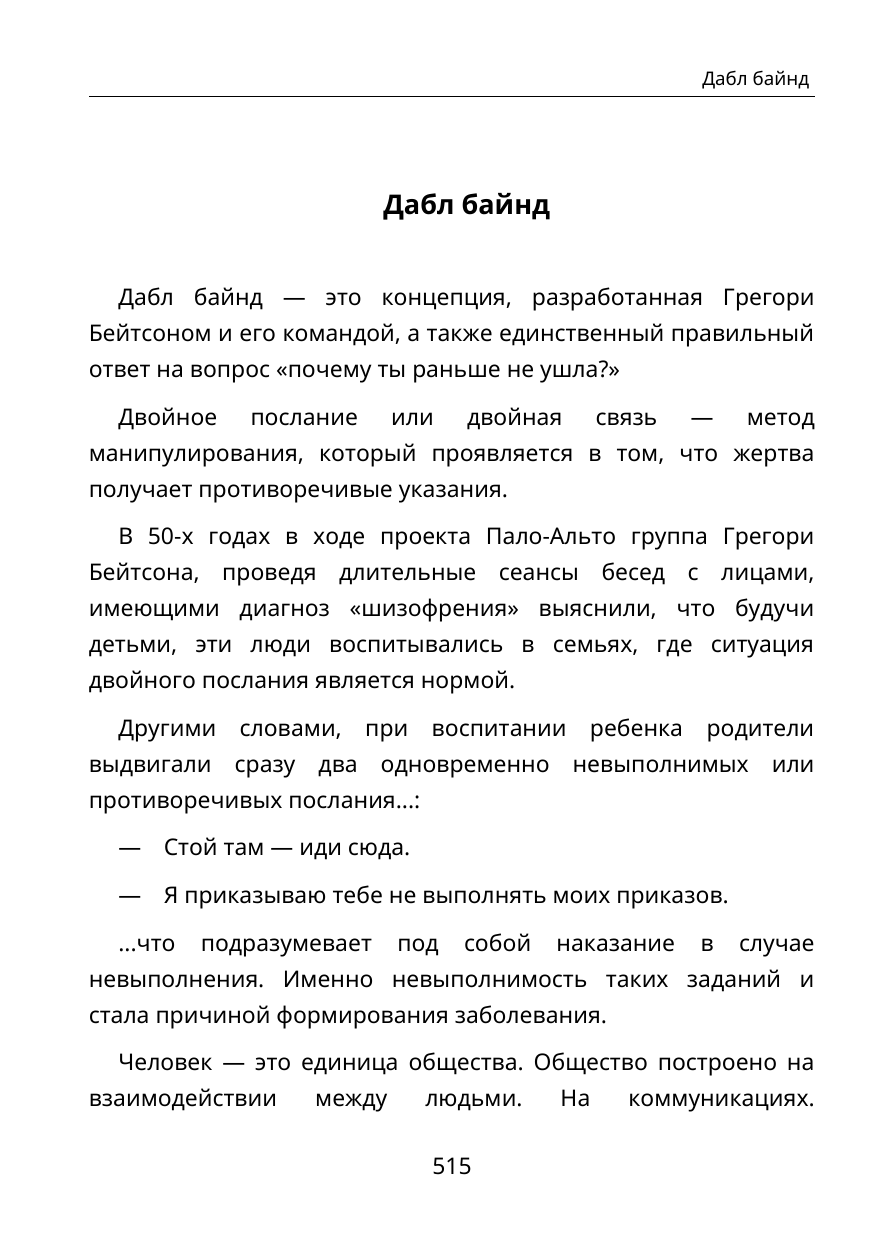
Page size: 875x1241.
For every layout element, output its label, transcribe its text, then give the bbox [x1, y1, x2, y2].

text Другими словами, при воспитании ребенка родители выдвигали сразу два одновременно невыполнимых или противоречивых послания...: [88, 712, 815, 815]
text ...что подразумевает под собой наказание в случае невыполнения. Именно невыполнимость таких заданий и стала причиной формирования заболевания. [88, 927, 815, 1030]
list Стой там — иди сюда. [88, 831, 815, 862]
text В 50-х годах в ходе проекта Пало-Альто группа Грегори Бейтсона, проведя длительные сеансы бесед с лицами, имеющими диагноз «шизофрения» выяснили, что будучи детьми, эти люди воспитывались в семьях, где ситуация двойного послания является нормой. [88, 520, 815, 695]
text Двойное послание или двойная связь — метод манипулирования, который проявляется в том, что жертва получает противоречивые указания. [88, 401, 815, 504]
list Я приказываю тебе не выполнять моих приказов. [88, 879, 815, 910]
text Человек — это единица общества. Общество построено на взаимодействии между людьми. На коммуникациях. [88, 1046, 815, 1113]
subtitle Дабл байнд [88, 185, 815, 222]
text Дабл байнд — это концепция, разработанная Грегори Бейтсоном и его командой, а также единственный правильный ответ на вопрос «почему ты раньше не ушла?» [88, 281, 815, 384]
